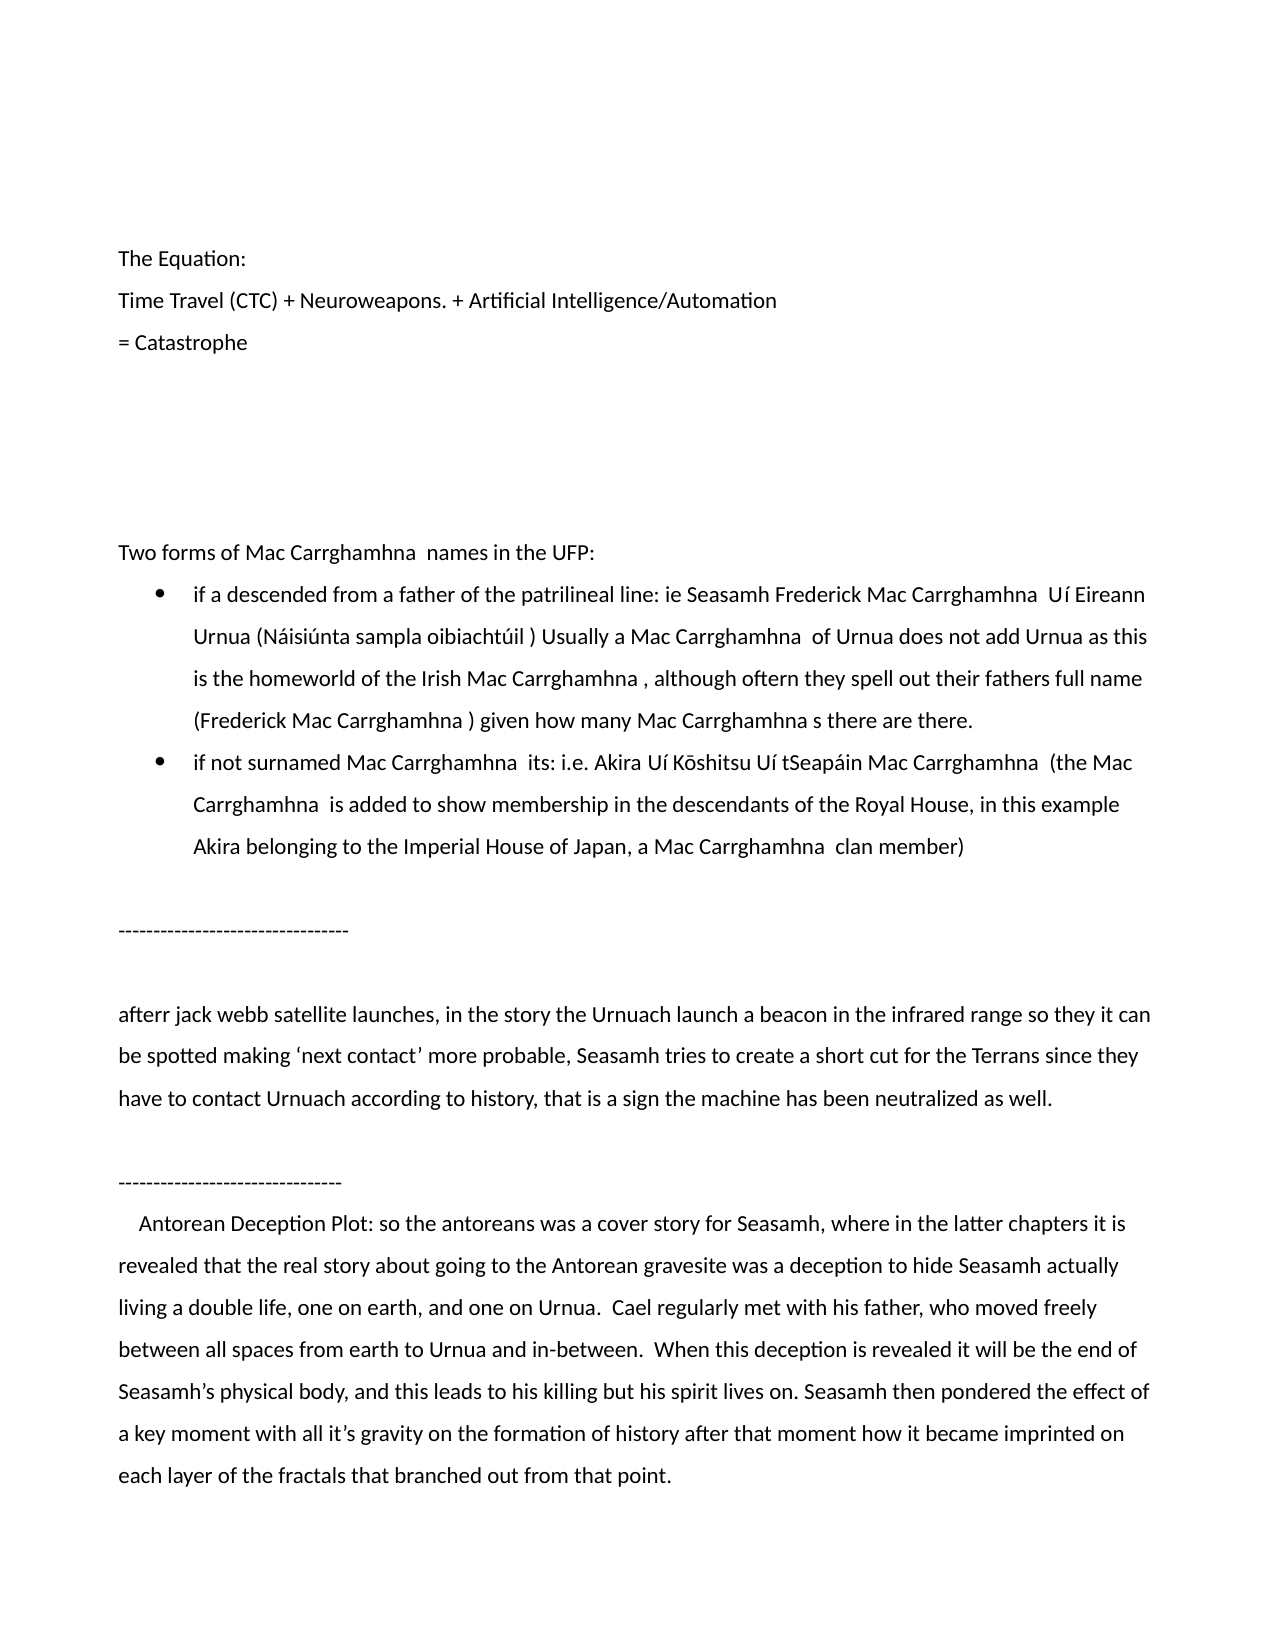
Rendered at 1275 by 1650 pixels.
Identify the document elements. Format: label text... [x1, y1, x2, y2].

text --------------------------------- [118, 916, 1157, 944]
list if not surnamed Mac Carrghamhna its: i.e. Akira Uí Kōshitsu Uí tSeapáin Mac Carrghamhna (the Mac Carrghamhna is added to show membership in the descendants of the Royal House, in this example Akira belonging to the Imperial House of Japan, a Mac Carrghamhna clan member) [156, 748, 1157, 860]
text Two forms of Mac Carrghamhna names in the UFP: [118, 538, 1157, 566]
text afterr jack webb satellite launches, in the story the Urnuach launch a beacon in the infrared range so they it can be spotted making ‘next contact’ more probable, Seasamh tries to create a short cut for the Terrans since they have to contact Urnuach according to history, that is a sign the machine has been neutralized as well. [118, 1000, 1157, 1112]
text The Equation: Time Travel (CTC) + Neuroweapons. + Artificial Intelligence/Automation = Catastrophe [118, 202, 1157, 356]
text -------------------------------- [118, 1168, 1157, 1196]
list if a descended from a father of the patrilineal line: ie Seasamh Frederick Mac Carrghamhna Uí Eireann Urnua (Náisiúnta sampla oibiachtúil ) Usually a Mac Carrghamhna of Urnua does not add Urnua as this is the homeworld of the Irish Mac Carrghamhna , although oftern they spell out their fathers full name (Frederick Mac Carrghamhna ) given how many Mac Carrghamhna s there are there. [156, 580, 1157, 734]
text Antorean Deception Plot: so the antoreans was a cover story for Seasamh, where in the latter chapters it is revealed that the real story about going to the Antorean gravesite was a deception to hide Seasamh actually living a double life, one on earth, and one on Urnua. Cael regularly met with his father, who moved freely between all spaces from earth to Urnua and in-between. When this deception is revealed it will be the end of Seasamh’s physical body, and this leads to his killing but his spirit lives on. Seasamh then pondered the effect of a key moment with all it’s gravity on the formation of history after that moment how it became imprinted on each layer of the fractals that branched out from that point. [118, 1209, 1157, 1489]
